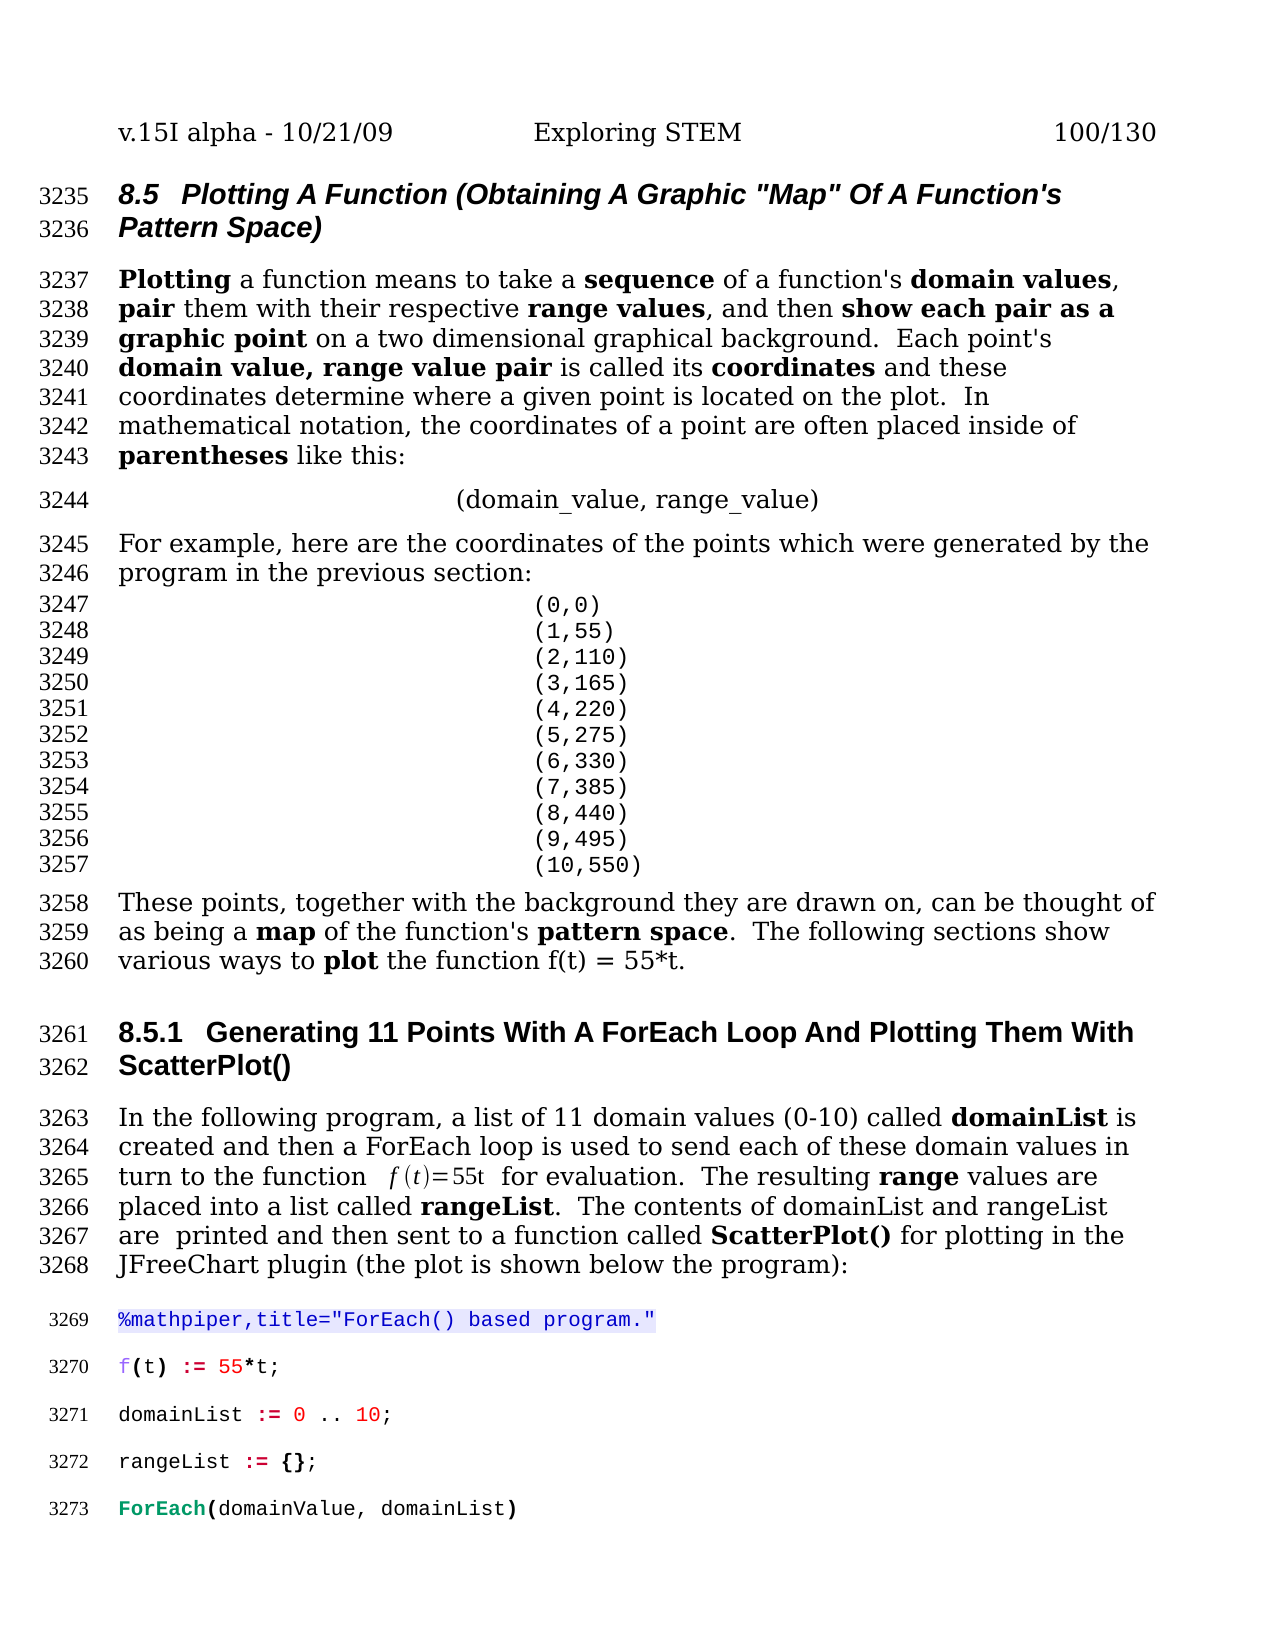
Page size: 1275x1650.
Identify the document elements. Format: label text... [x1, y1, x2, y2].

text (5,275) [533, 723, 1157, 749]
text (4,220) [533, 697, 1157, 723]
text (9,495) [533, 827, 1157, 853]
text (3,165) [533, 671, 1157, 697]
text rangeList := {}; [118, 1451, 1157, 1474]
text (2,110) [533, 645, 1157, 671]
text f(t) := 55*t; [118, 1356, 1157, 1380]
text For example, here are the coordinates of the points which were generated by the program in the previous section: [118, 529, 1157, 587]
text Plotting a function means to take a sequence of a function's domain values, pair them with their respective range values, and then show each pair as a graphic point on a two dimensional graphical background. Each point's domain value, range value pair is called its coordinates and these coordinates determine where a given point is located on the plot. In mathematical notation, the coordinates of a point are often placed inside of parentheses like this: [118, 265, 1157, 470]
text (8,440) [533, 801, 1157, 827]
text (1,55) [533, 619, 1157, 645]
text (0,0) [533, 593, 1157, 619]
text %mathpiper,title="ForEach() based program." [118, 1309, 1157, 1333]
text (10,550) [533, 853, 1157, 879]
text (domain_value, range_value) [118, 485, 1157, 514]
text ForEach(domainValue, domainList) [118, 1498, 1157, 1522]
text domainList := 0 .. 10; [118, 1404, 1157, 1427]
text (6,330) [533, 749, 1157, 775]
text These points, together with the background they are drawn on, can be thought of as being a map of the function's pattern space. The following sections show various ways to plot the function f(t) = 55*t. [118, 888, 1157, 976]
subtitle Generating 11 Points With A ForEach Loop And Plotting Them With ScatterPlot() [118, 1015, 1157, 1082]
text In the following program, a list of 11 domain values (0-10) called domainList is created and then a ForEach loop is used to send each of these domain values in turn to the functionfor evaluation. The resulting range values are placed into a list called rangeList. The contents of domainList and rangeList are printed and then sent to a function called ScatterPlot() for plotting in the JFreeChart plugin (the plot is shown below the program): [118, 1103, 1157, 1279]
text (7,385) [533, 775, 1157, 801]
subtitle Plotting A Function (Obtaining A Graphic "Map" Of A Function's Pattern Space) [118, 177, 1157, 244]
